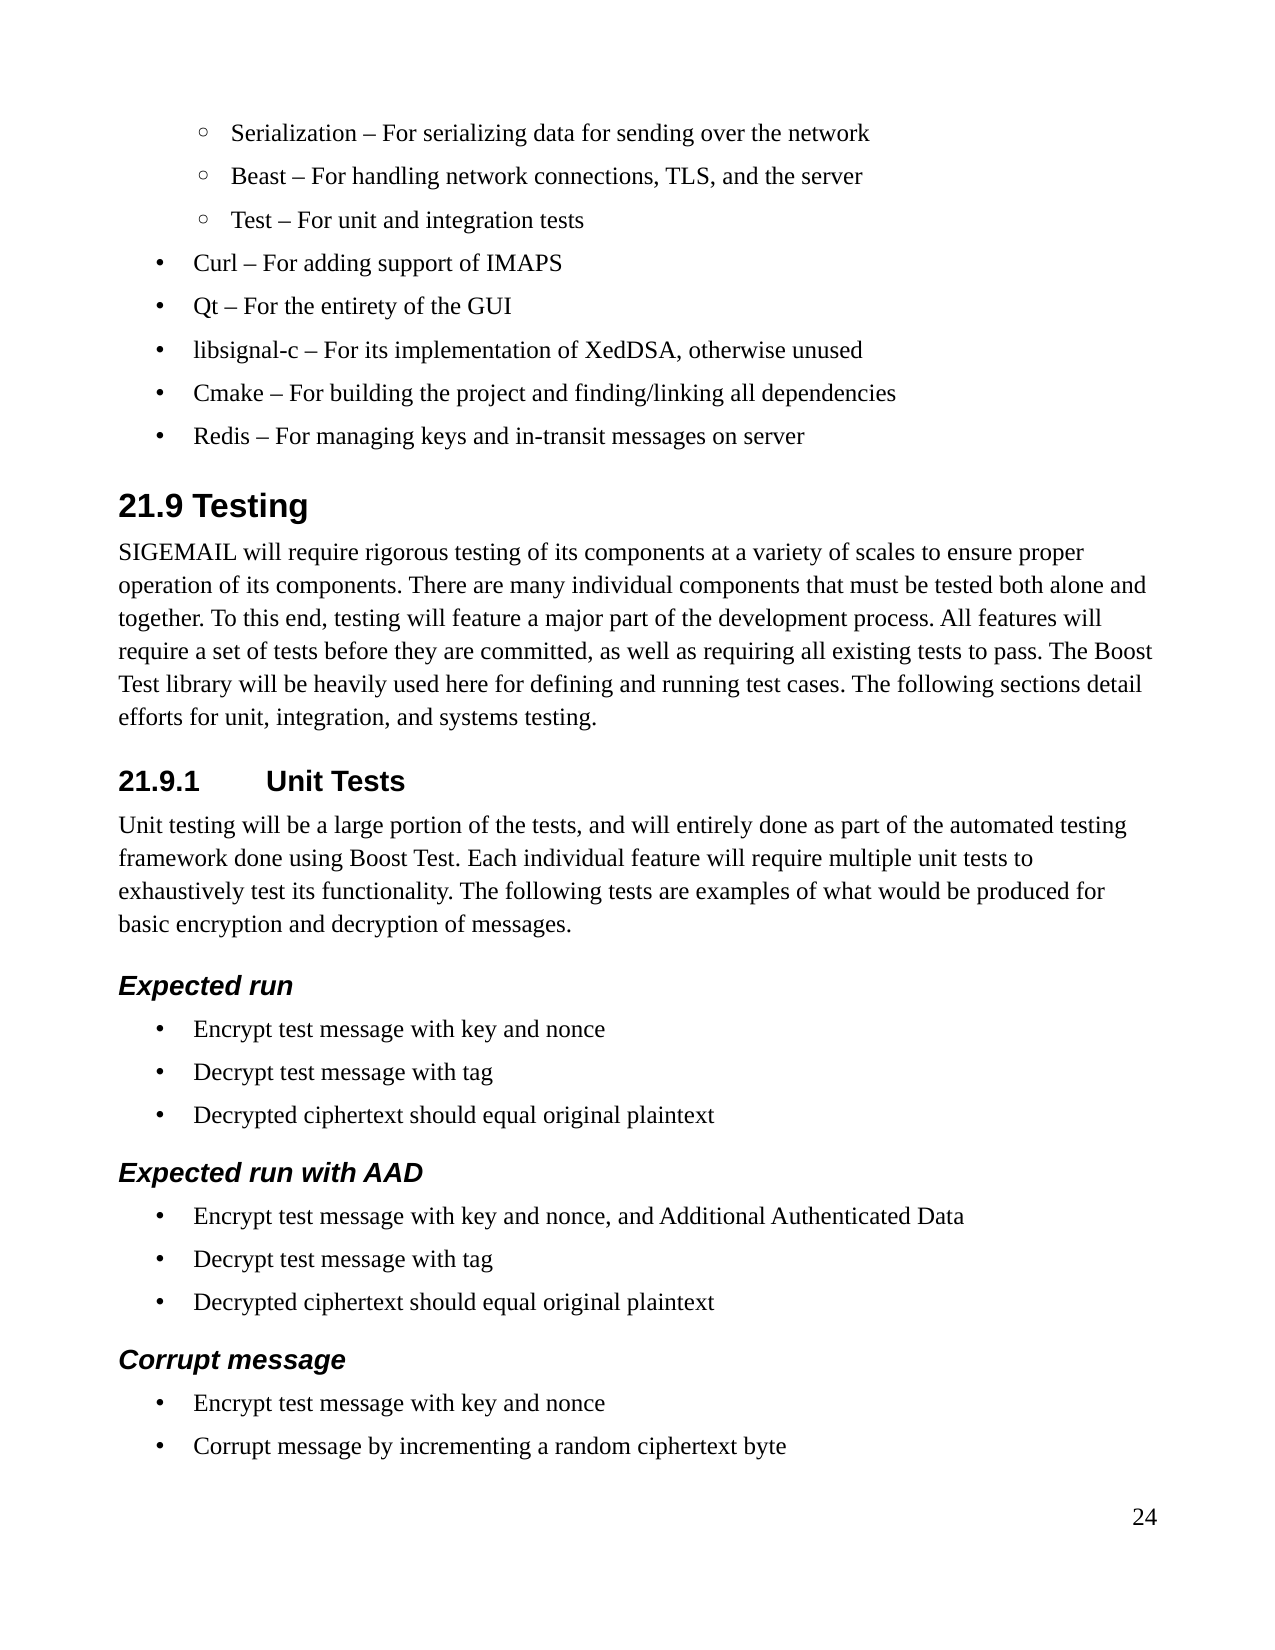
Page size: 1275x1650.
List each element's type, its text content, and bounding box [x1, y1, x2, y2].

list Test – For unit and integration tests [193, 205, 1157, 233]
list Qt – For the entirety of the GUI [156, 291, 1157, 320]
list Corrupt message by incrementing a random ciphertext byte [156, 1431, 1157, 1460]
subtitle Testing [118, 486, 1157, 524]
list Decrypted ciphertext should equal original plaintext [156, 1101, 1157, 1129]
list Decrypted ciphertext should equal original plaintext [156, 1287, 1157, 1316]
text Unit testing will be a large portion of the tests, and will entirely done as part of the automated testing framework done using Boost Test. Each individual feature will require multiple unit tests to exhaustively test its functionality. The following tests are examples of what would be produced for basic encryption and decryption of messages. [118, 810, 1157, 938]
subtitle Unit Tests [118, 764, 1157, 798]
list Decrypt test message with tag [156, 1057, 1157, 1086]
list Curl – For adding support of IMAPS [156, 248, 1157, 277]
list Cmake – For building the project and finding/linking all dependencies [156, 378, 1157, 407]
list Serialization – For serializing data for sending over the network [193, 118, 1157, 147]
text SIGEMAIL will require rigorous testing of its components at a variety of scales to ensure proper operation of its components. There are many individual components that must be tested both alone and together. To this end, testing will feature a major part of the development process. All features will require a set of tests before they are committed, as well as requiring all existing tests to pass. The Boost Test library will be heavily used here for defining and running test cases. The following sections detail efforts for unit, integration, and systems testing. [118, 537, 1157, 731]
list Redis – For managing keys and in-transit messages on server [156, 421, 1157, 450]
list Encrypt test message with key and nonce [156, 1388, 1157, 1416]
list Decrypt test message with tag [156, 1244, 1157, 1273]
list libsignal-c – For its implementation of XedDSA, otherwise unused [156, 335, 1157, 363]
list Encrypt test message with key and nonce, and Additional Authenticated Data [156, 1201, 1157, 1229]
subtitle Expected run [118, 969, 1157, 1001]
list Beast – For handling network connections, TLS, and the server [193, 161, 1157, 190]
list Encrypt test message with key and nonce [156, 1014, 1157, 1043]
subtitle Expected run with AAD [118, 1156, 1157, 1188]
subtitle Corrupt message [118, 1343, 1157, 1375]
